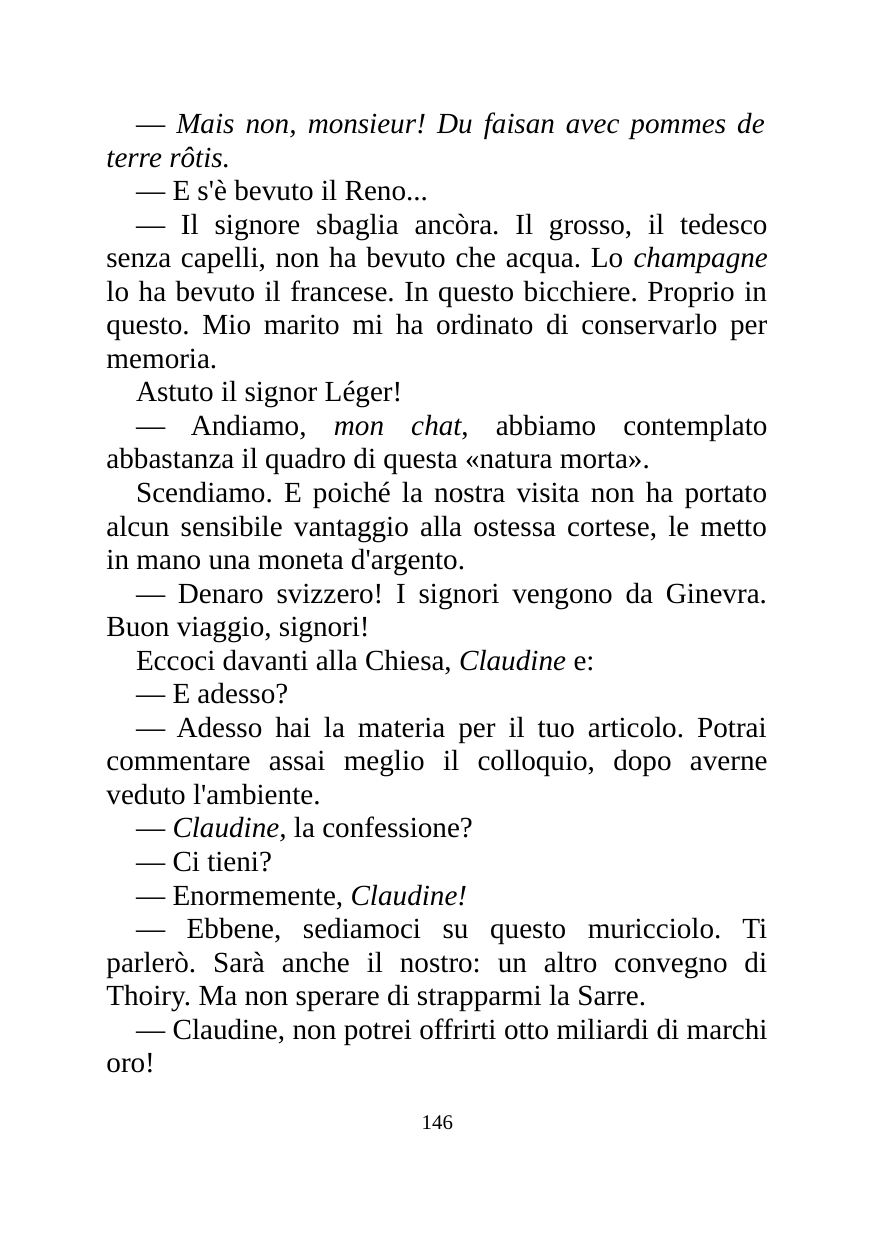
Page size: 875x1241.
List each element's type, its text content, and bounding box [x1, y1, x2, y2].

text — Ebbene, sediamoci su questo muricciolo. Ti parlerò. Sarà anche il nostro: un altro convegno di Thoiry. Ma non sperare di strapparmi la Sarre. [106, 911, 768, 1012]
text — Enormemente, Claudine! [106, 878, 768, 911]
text Astuto il signor Léger! [106, 374, 768, 408]
text — Andiamo, mon chat, abbiamo contemplato abbastanza il quadro di questa «natura morta». [106, 408, 768, 475]
text — E adesso? [106, 676, 768, 710]
text Eccoci davanti alla Chiesa, Claudine e: [106, 643, 768, 676]
text — Il signore sbaglia ancòra. Il grosso, il tedesco senza capelli, non ha bevuto che acqua. Lo champagne lo ha bevuto il francese. In questo bicchiere. Proprio in questo. Mio marito mi ha ordinato di conservarlo per memoria. [106, 207, 768, 374]
text — Claudine, non potrei offrirti otto miliardi di marchi oro! [106, 1012, 768, 1079]
text Scendiamo. E poiché la nostra visita non ha portato alcun sensibile vantaggio alla ostessa cortese, le metto in mano una moneta d'argento. [106, 475, 768, 576]
text — Claudine, la confessione? [106, 811, 768, 844]
text — Mais non, monsieur! Du faisan avec pommes de terre rôtis. [106, 106, 768, 173]
text — Ci tieni? [106, 844, 768, 878]
text — E s'è bevuto il Reno... [106, 173, 768, 207]
text — Denaro svizzero! I signori vengono da Ginevra. Buon viaggio, signori! [106, 576, 768, 643]
text — Adesso hai la materia per il tuo articolo. Potrai commentare assai meglio il colloquio, dopo averne veduto l'ambiente. [106, 710, 768, 811]
